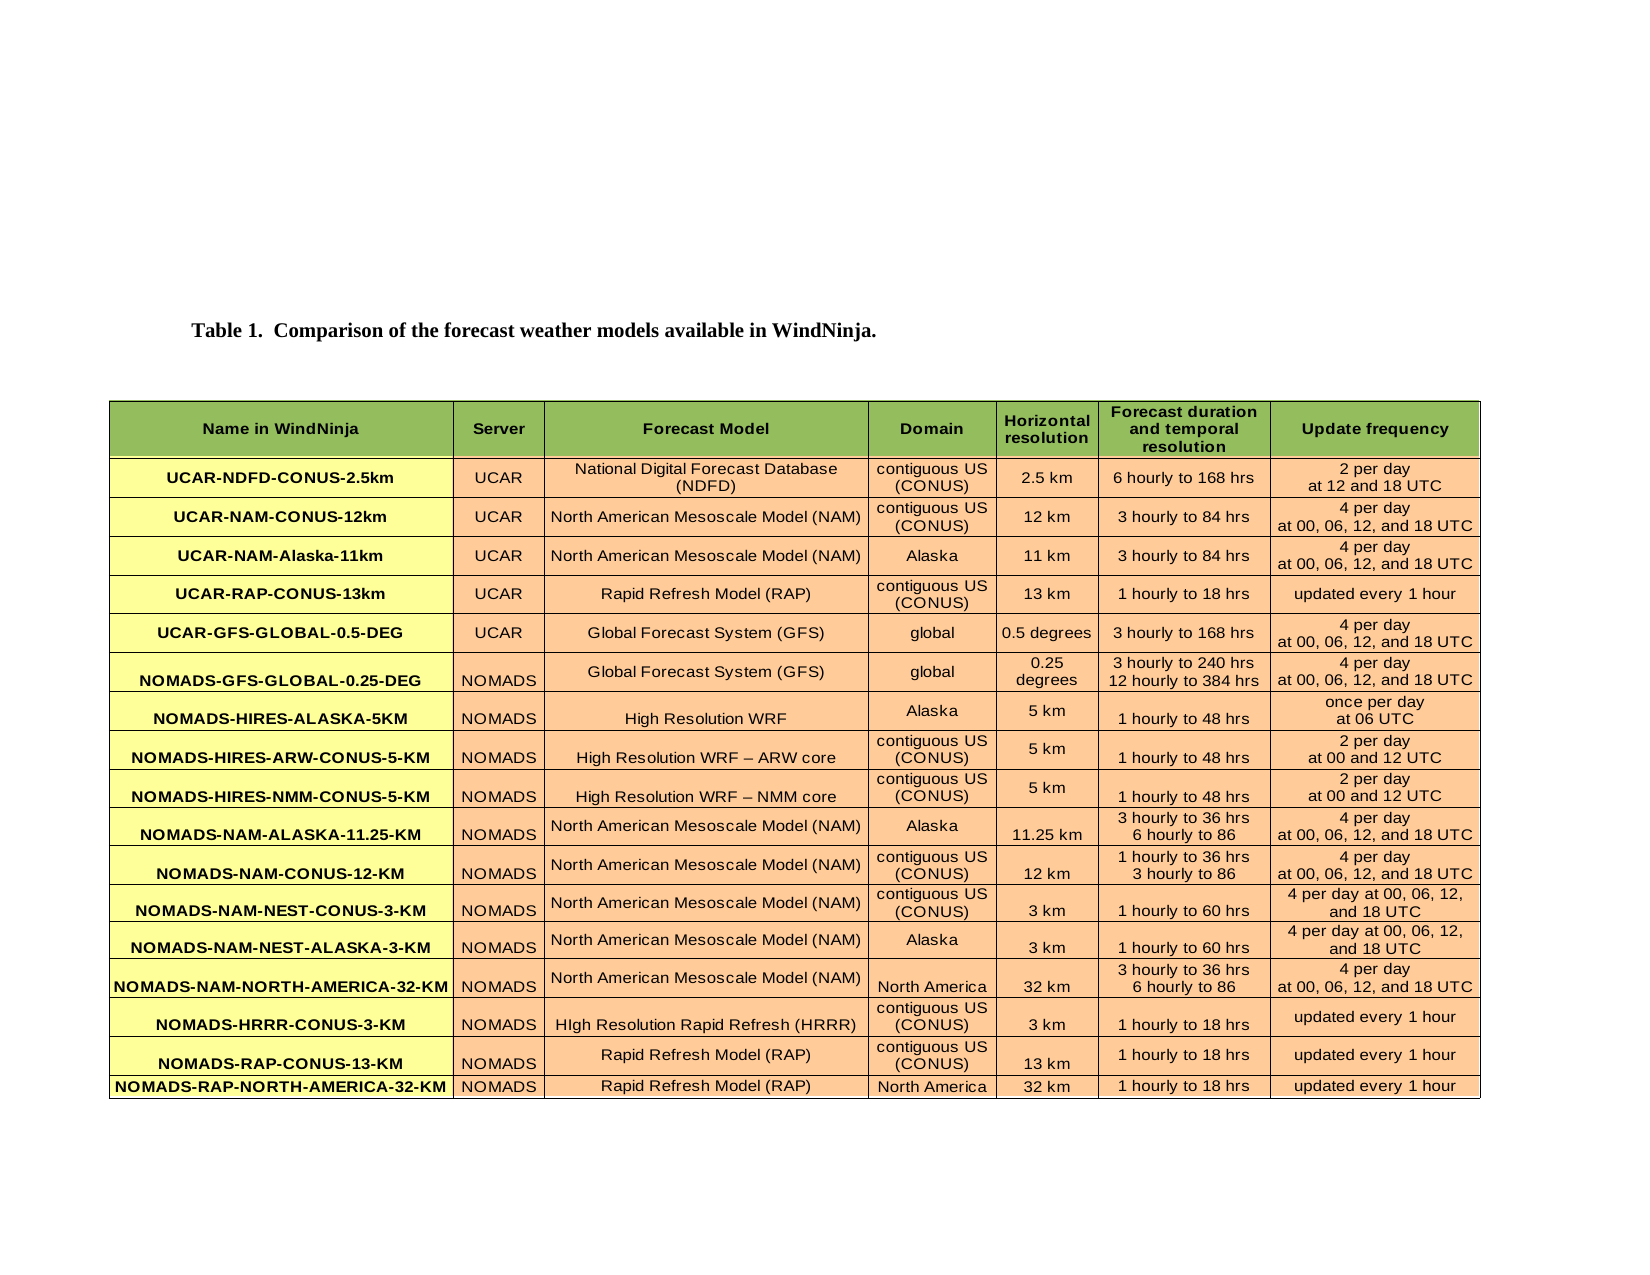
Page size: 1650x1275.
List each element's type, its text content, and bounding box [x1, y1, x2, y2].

text Table 1. Comparison of the forecast weather models available in WindNinja. [191, 318, 1497, 342]
